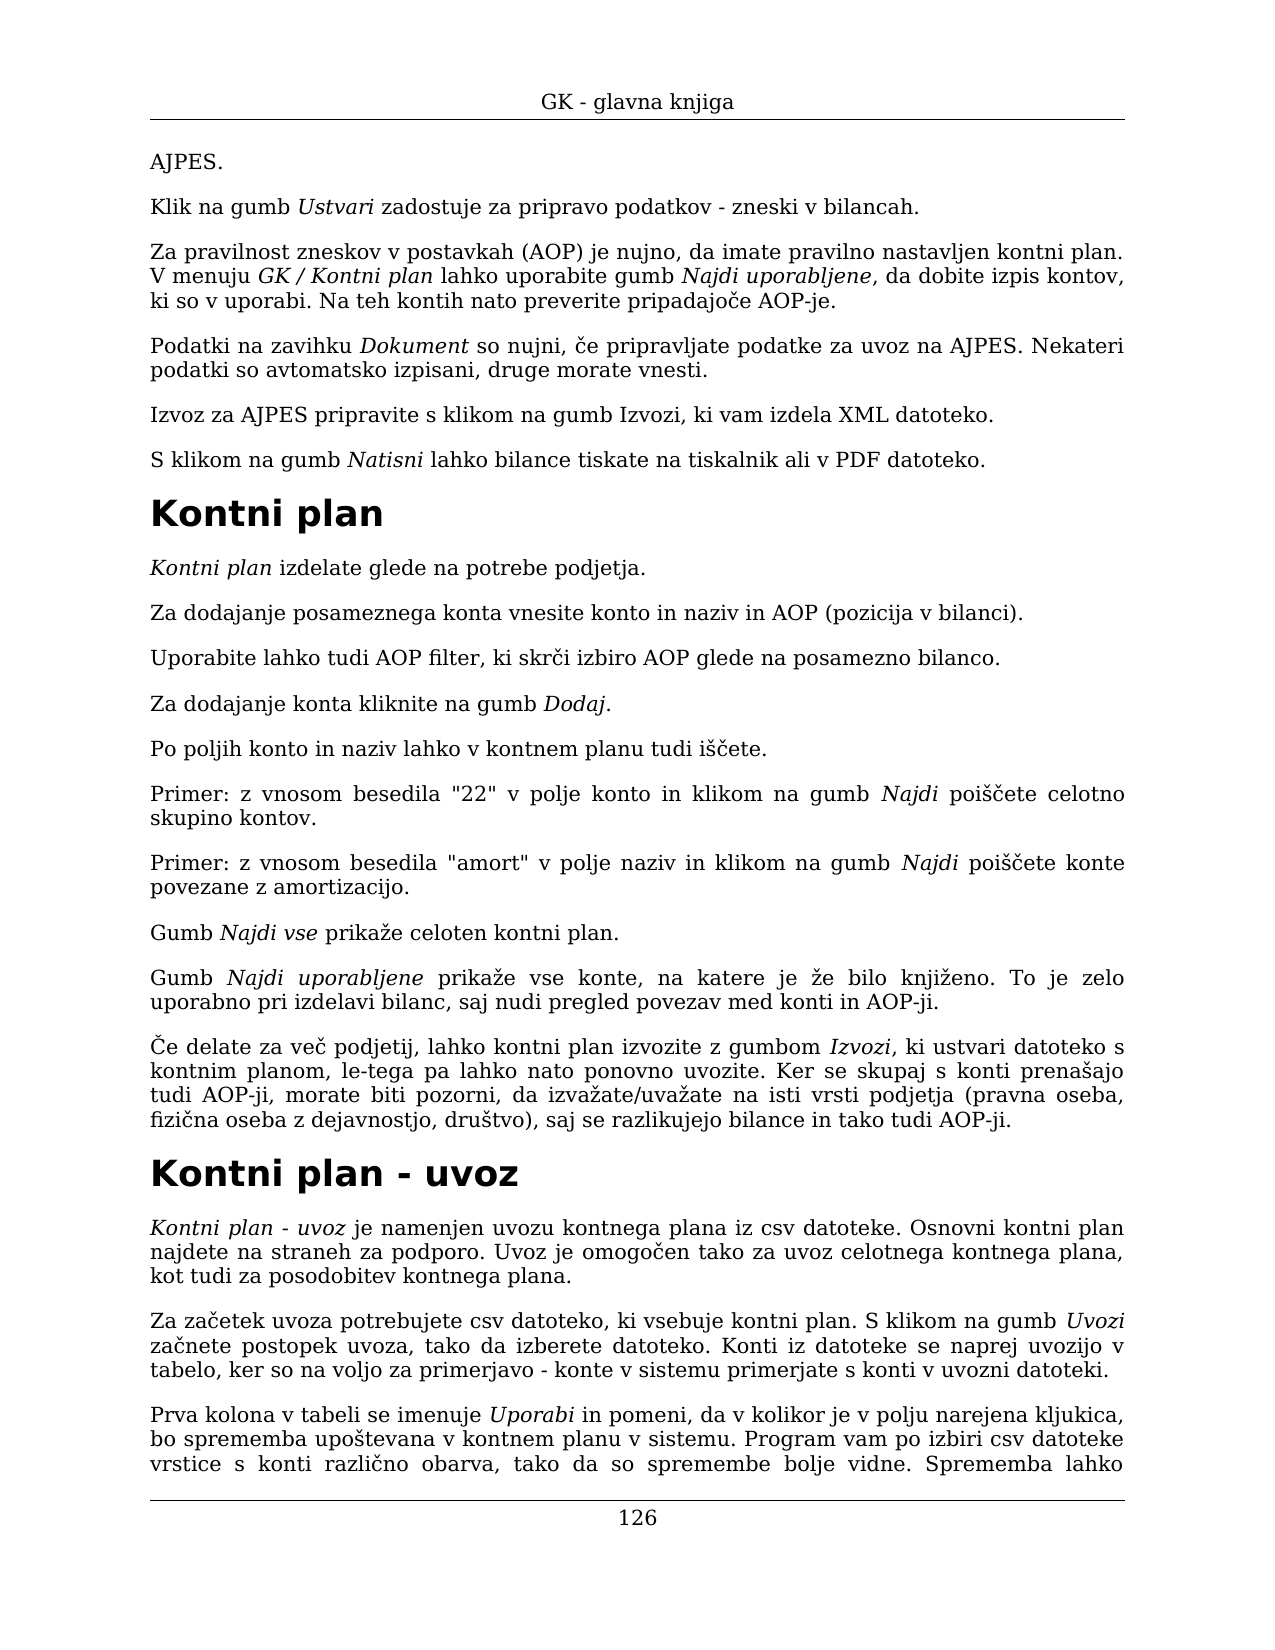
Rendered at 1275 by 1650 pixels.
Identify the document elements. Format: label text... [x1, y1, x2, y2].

text Gumb Najdi uporabljene prikaže vse konte, na katere je že bilo knjiženo. To je zelo uporabno pri izdelavi bilanc, saj nudi pregled povezav med konti in AOP-ji. [150, 966, 1125, 1014]
text Klik na gumb Ustvari zadostuje za pripravo podatkov - zneski v bilancah. [150, 195, 1125, 219]
text S klikom na gumb Natisni lahko bilance tiskate na tiskalnik ali v PDF datoteko. [150, 448, 1125, 473]
text Za začetek uvoza potrebujete csv datoteko, ki vsebuje kontni plan. S klikom na gumb Uvozi začnete postopek uvoza, tako da izberete datoteko. Konti iz datoteke se naprej uvozijo v tabelo, ker so na voljo za primerjavo - konte v sistemu primerjate s konti v uvozni datoteki. [150, 1309, 1125, 1382]
text Za pravilnost zneskov v postavkah (AOP) je nujno, da imate pravilno nastavljen kontni plan. V menuju GK / Kontni plan lahko uporabite gumb Najdi uporabljene, da dobite izpis kontov, ki so v uporabi. Na teh kontih nato preverite pripadajoče AOP-je. [150, 240, 1125, 313]
text Gumb Najdi vse prikaže celoten kontni plan. [150, 921, 1125, 945]
text Primer: z vnosom besedila "amort" v polje naziv in klikom na gumb Najdi poiščete konte povezane z amortizacijo. [150, 851, 1125, 900]
text Za dodajanje konta kliknite na gumb Dodaj. [150, 692, 1125, 716]
text Kontni plan - uvoz [150, 1153, 1125, 1195]
text AJPES. [150, 150, 1125, 174]
text Kontni plan izdelate glede na potrebe podjetja. [150, 556, 1125, 581]
text Če delate za več podjetij, lahko kontni plan izvozite z gumbom Izvozi, ki ustvari datoteko s kontnim planom, le-tega pa lahko nato ponovno uvozite. Ker se skupaj s konti prenašajo tudi AOP-ji, morate biti pozorni, da izvažate/uvažate na isti vrsti podjetja (pravna oseba, fizična oseba z dejavnostjo, društvo), saj se razlikujejo bilance in tako tudi AOP-ji. [150, 1035, 1125, 1132]
text Prva kolona v tabeli se imenuje Uporabi in pomeni, da v kolikor je v polju narejena kljukica, bo sprememba upoštevana v kontnem planu v sistemu. Program vam po izbiri csv datoteke vrstice s konti različno obarva, tako da so spremembe bolje vidne. Sprememba lahko [150, 1403, 1125, 1476]
text Uporabite lahko tudi AOP filter, ki skrči izbiro AOP glede na posamezno bilanco. [150, 646, 1125, 671]
text Po poljih konto in naziv lahko v kontnem planu tudi iščete. [150, 737, 1125, 761]
text Izvoz za AJPES pripravite s klikom na gumb Izvozi, ki vam izdela XML datoteko. [150, 403, 1125, 427]
text Primer: z vnosom besedila "22" v polje konto in klikom na gumb Najdi poiščete celotno skupino kontov. [150, 782, 1125, 830]
text Kontni plan [150, 493, 1125, 535]
text Za dodajanje posameznega konta vnesite konto in naziv in AOP (pozicija v bilanci). [150, 601, 1125, 626]
text Podatki na zavihku Dokument so nujni, če pripravljate podatke za uvoz na AJPES. Nekateri podatki so avtomatsko izpisani, druge morate vnesti. [150, 334, 1125, 382]
text Kontni plan - uvoz je namenjen uvozu kontnega plana iz csv datoteke. Osnovni kontni plan najdete na straneh za podporo. Uvoz je omogočen tako za uvoz celotnega kontnega plana, kot tudi za posodobitev kontnega plana. [150, 1216, 1125, 1288]
